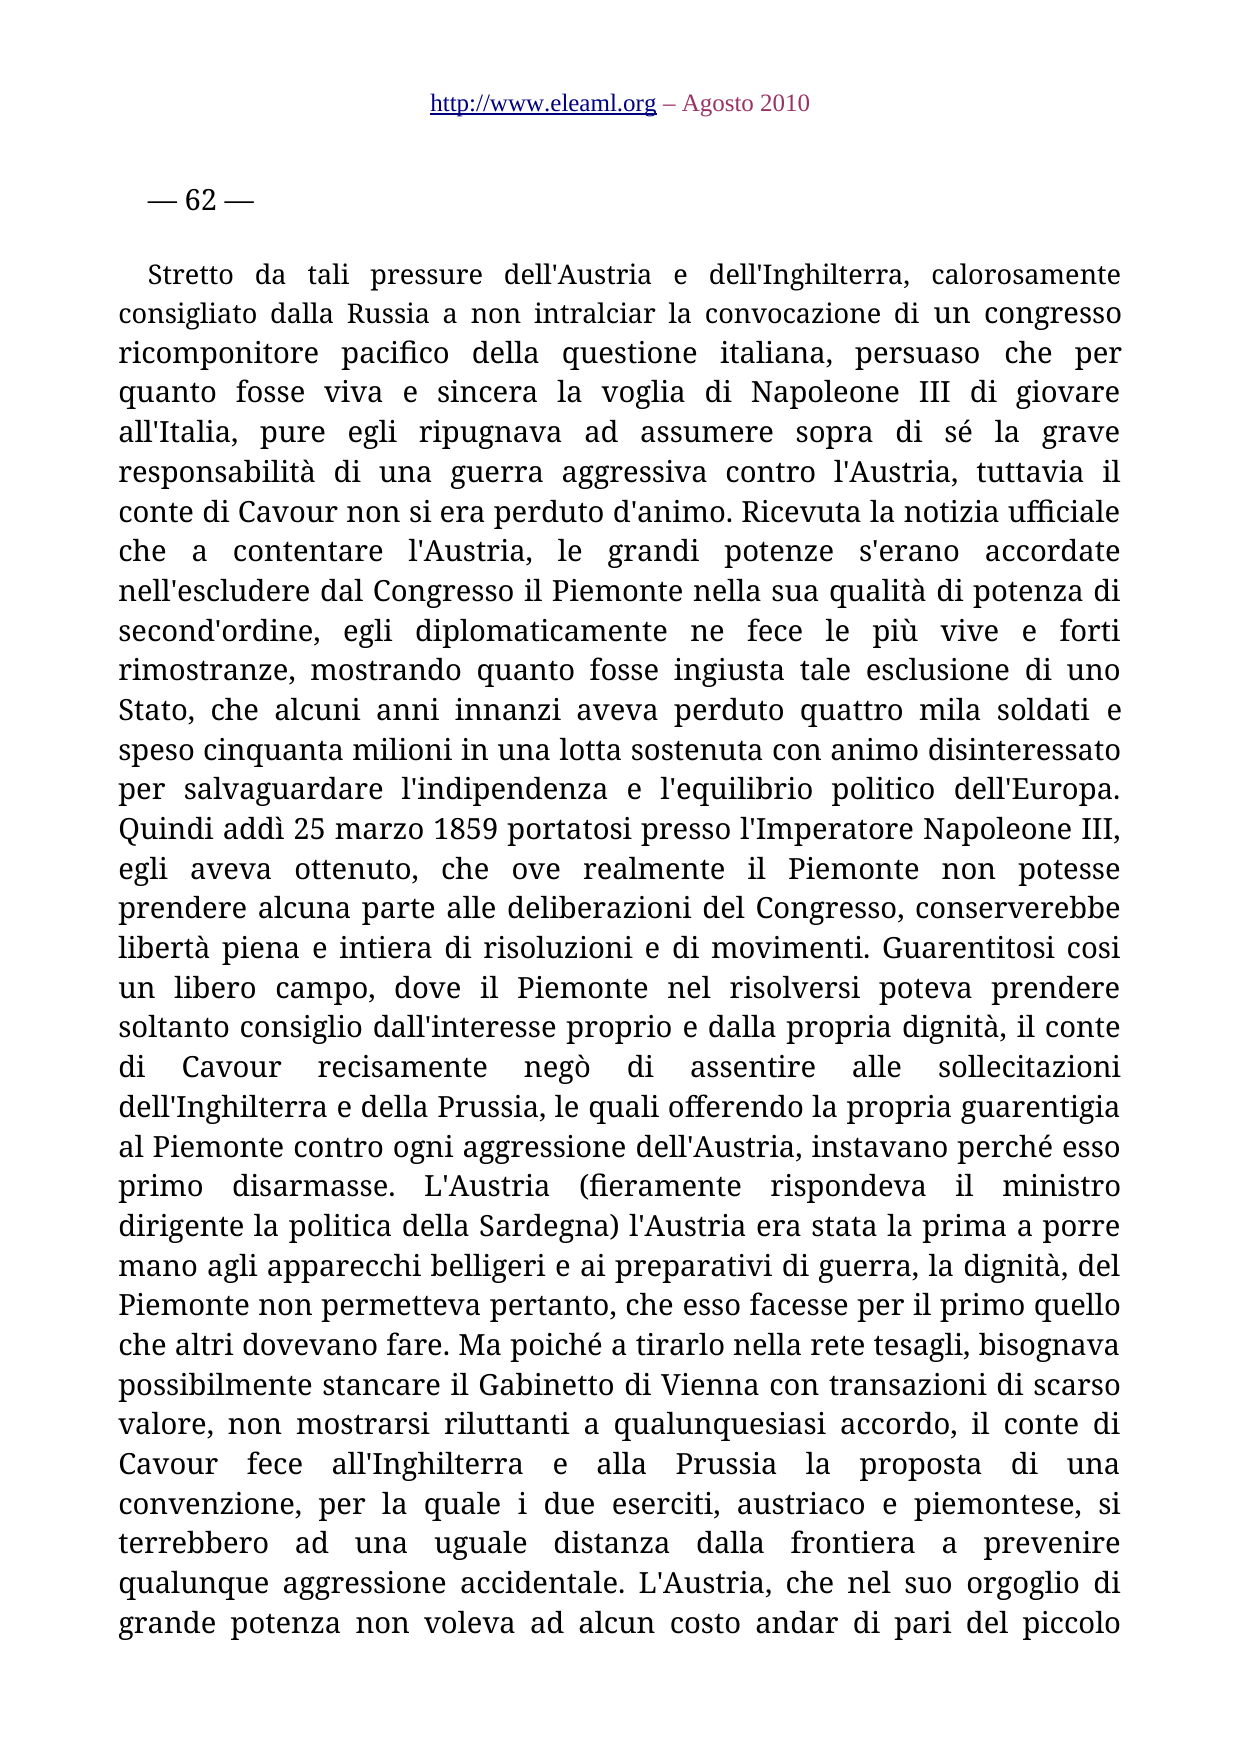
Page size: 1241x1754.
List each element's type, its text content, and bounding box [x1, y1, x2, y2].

text — 62 — [118, 179, 1122, 219]
text Stretto da tali pressure dell'Austria e dell'Inghilterra, calorosamente consigliato dalla Russia a non intralciar la convocazione di un congresso ricomponitore pacifico della questione italiana, persuaso che per quanto fosse viva e sincera la voglia di Napoleone III di giovare all'Italia, pure egli ripugnava ad assumere sopra di sé la grave responsabilità di una guerra aggressiva contro l'Austria, tuttavia il conte di Cavour non si era perduto d'animo. Ricevuta la notizia ufficiale che a contentare l'Austria, le grandi potenze s'erano accordate nell'escludere dal Congresso il Piemonte nella sua qualità di potenza di second'ordine, egli diplomaticamente ne fece le più vive e forti rimostranze, mostrando quanto fosse ingiusta tale esclusione di uno Stato, che alcuni anni innanzi aveva perduto quattro mila soldati e speso cinquanta milioni in una lotta sostenuta con animo disinteressato per salvaguardare l'indipendenza e l'equilibrio politico dell'Europa. Quindi addì 25 marzo 1859 portatosi presso l'Imperatore Napoleone III, egli aveva ottenuto, che ove realmente il Piemonte non potesse prendere alcuna parte alle deliberazioni del Congresso, conserverebbe libertà piena e intiera di risoluzioni e di movimenti. Guarentitosi cosi un libero campo, dove il Piemonte nel risolversi poteva prendere soltanto consiglio dall'interesse proprio e dalla propria dignità, il conte di Cavour recisamente negò di assentire alle sollecitazioni dell'Inghilterra e della Prussia, le quali offerendo la propria guarentigia al Piemonte contro ogni aggressione dell'Austria, instavano perché esso primo disarmasse. L'Austria (fieramente rispondeva il ministro dirigente la politica della Sardegna) l'Austria era stata la prima a porre mano agli apparecchi belligeri e ai preparativi di guerra, la dignità, del Piemonte non permetteva pertanto, che esso facesse per il primo quello che altri dovevano fare. Ma poiché a tirarlo nella rete tesagli, bisognava possibilmente stancare il Gabinetto di Vienna con transazioni di scarso valore, non mostrarsi riluttanti a qualunquesiasi accordo, il conte di Cavour fece all'Inghilterra e alla Prussia la proposta di una convenzione, per la quale i due eserciti, austriaco e piemontese, si terrebbero ad una uguale distanza dalla frontiera a prevenire qualunque aggressione accidentale. L'Austria, che nel suo orgoglio di grande potenza non voleva ad alcun costo andar di pari del piccolo [118, 256, 1122, 1642]
